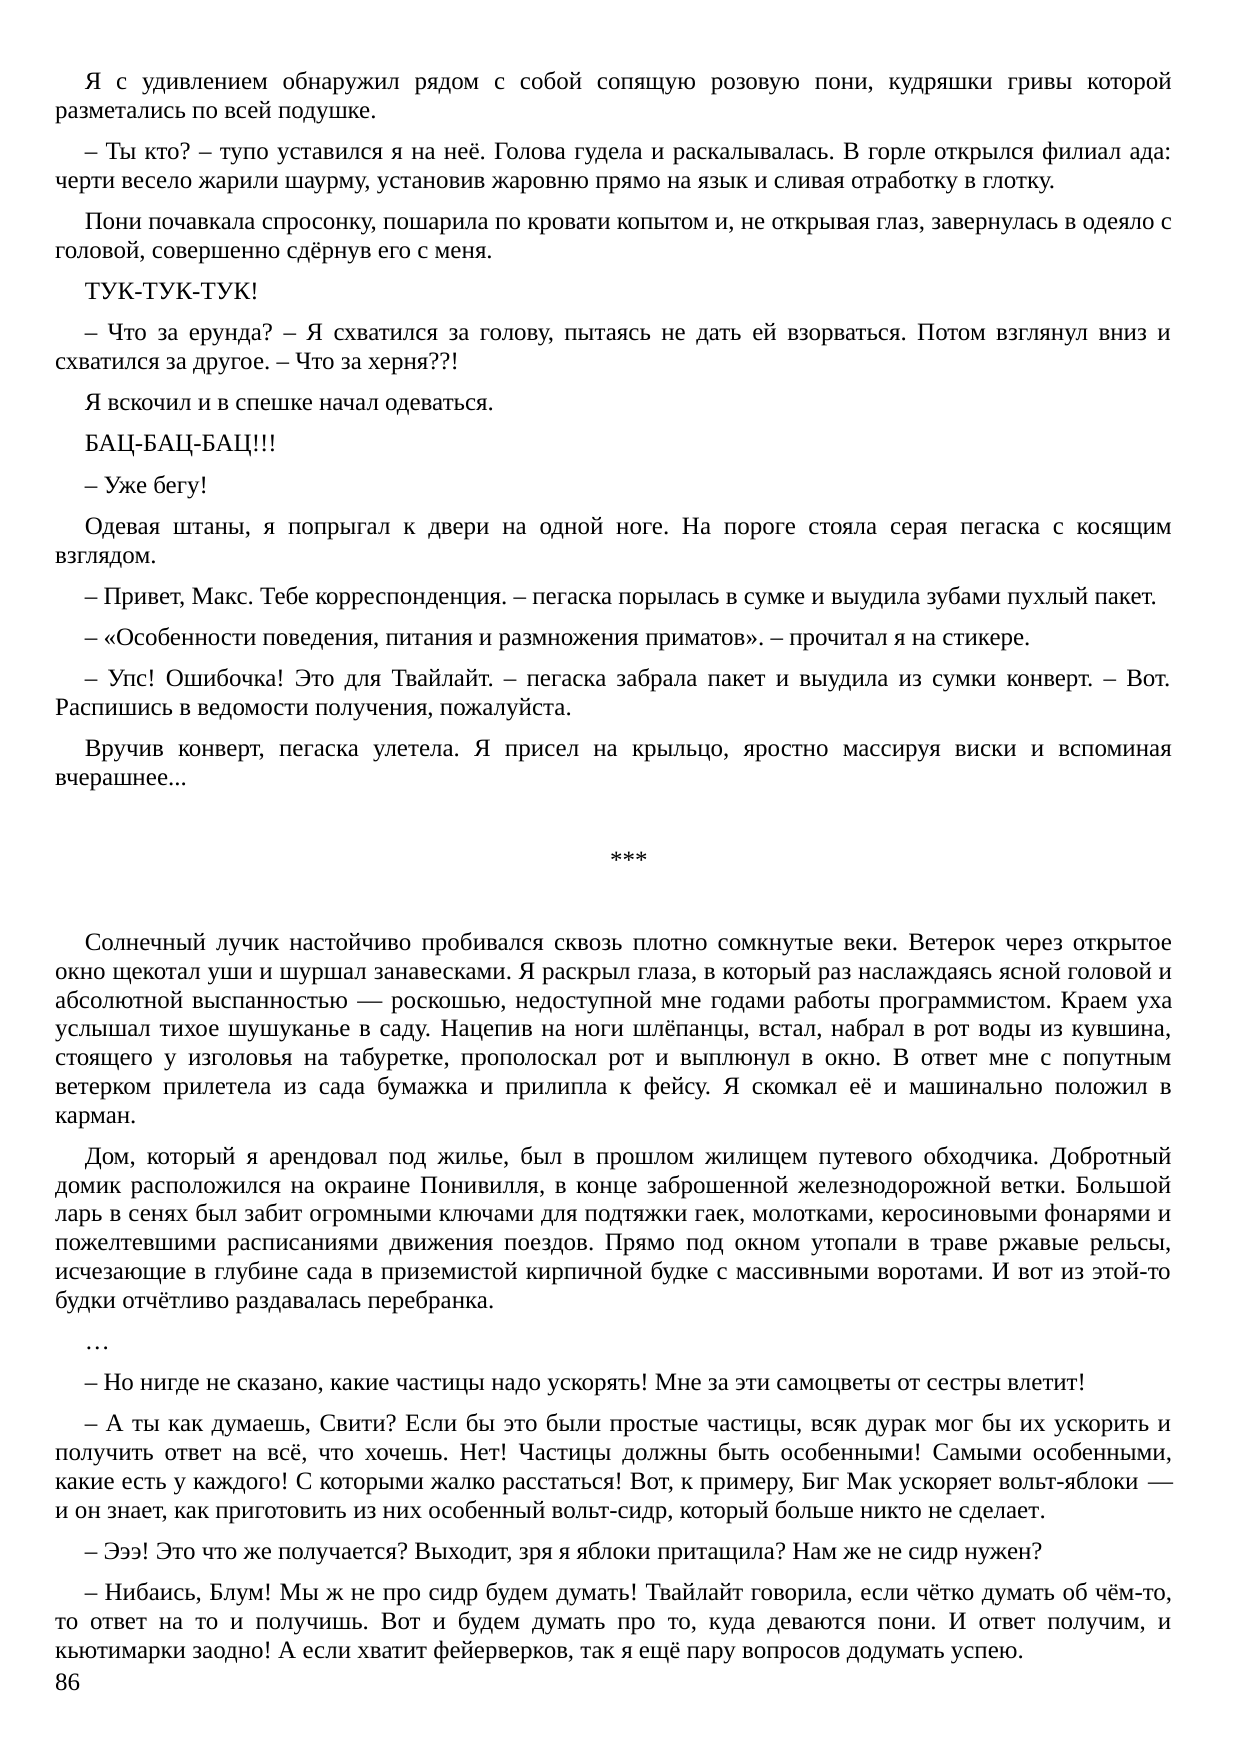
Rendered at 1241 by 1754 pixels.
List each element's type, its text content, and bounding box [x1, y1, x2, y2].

text – Привет, Макс. Тебе корреспонденция. – пегаска порылась в сумке и выудила зубами пухлый пакет. [55, 581, 1173, 610]
text Солнечный лучик настойчиво пробивался сквозь плотно сомкнутые веки. Ветерок через открытое окно щекотал уши и шуршал занавесками. Я раскрыл глаза, в который раз наслаждаясь ясной головой и абсолютной выспанностью — роскошью, недоступной мне годами работы программистом. Краем уха услышал тихое шушуканье в саду. Нацепив на ноги шлёпанцы, встал, набрал в рот воды из кувшина, стоящего у изголовья на табуретке, прополоскал рот и выплюнул в окно. В ответ мне с попутным ветерком прилетела из сада бумажка и прилипла к фейсу. Я скомкал её и машинально положил в карман. [55, 927, 1173, 1128]
text – Упс! Ошибочка! Это для Твайлайт. – пегаска забрала пакет и выудила из сумки конверт. – Вот. Распишись в ведомости получения, пожалуйста. [55, 663, 1173, 721]
text – А ты как думаешь, Свити? Если бы это были простые частицы, всяк дурак мог бы их ускорить и получить ответ на всё, что хочешь. Нет! Частицы должны быть особенными! Самыми особенными, какие есть у каждого! С которыми жалко расстаться! Вот, к примеру, Биг Мак ускоряет вольт-яблоки — и он знает, как приготовить из них особенный вольт-сидр, который больше никто не сделает. [55, 1408, 1173, 1523]
text *** [55, 845, 1173, 873]
text – Нибаись, Блум! Мы ж не про сидр будем думать! Твайлайт говорила, если чётко думать об чём-то, то ответ на то и получишь. Вот и будем думать про то, куда деваются пони. И ответ получим, и кьютимарки заодно! А если хватит фейерверков, так я ещё пару вопросов додумать успею. [55, 1577, 1173, 1663]
text Я с удивлением обнаружил рядом с собой сопящую розовую пони, кудряшки гривы которой разметались по всей подушке. [55, 66, 1173, 123]
text Одевая штаны, я попрыгал к двери на одной ноге. На пороге стояла серая пегаска с косящим взглядом. [55, 511, 1173, 568]
text – Что за ерунда? – Я схватился за голову, пытаясь не дать ей взорваться. Потом взглянул вниз и схватился за другое. – Что за херня??! [55, 317, 1173, 375]
text … [55, 1326, 1173, 1355]
text – «Особенности поведения, питания и размножения приматов». – прочитал я на стикере. [55, 622, 1173, 651]
text – Эээ! Это что же получается? Выходит, зря я яблоки притащила? Нам же не сидр нужен? [55, 1536, 1173, 1565]
text Дом, который я арендовал под жилье, был в прошлом жилищем путевого обходчика. Добротный домик расположился на окраине Понивилля, в конце заброшенной железнодорожной ветки. Большой ларь в сенях был забит огромными ключами для подтяжки гаек, молотками, керосиновыми фонарями и пожелтевшими расписаниями движения поездов. Прямо под окном утопали в траве ржавые рельсы, исчезающие в глубине сада в приземистой кирпичной будке с массивными воротами. И вот из этой-то будки отчётливо раздавалась перебранка. [55, 1141, 1173, 1313]
text БАЦ-БАЦ-БАЦ!!! [55, 428, 1173, 457]
text Я вскочил и в спешке начал одеваться. [55, 387, 1173, 416]
text – Ты кто? – тупо уставился я на неё. Голова гудела и раскалывалась. В горле открылся филиал ада: черти весело жарили шаурму, установив жаровню прямо на язык и сливая отработку в глотку. [55, 136, 1173, 193]
text – Уже бегу! [55, 470, 1173, 498]
text Вручив конверт, пегаска улетела. Я присел на крыльцо, яростно массируя виски и вспоминая вчерашнее... [55, 733, 1173, 791]
text – Но нигде не сказано, какие частицы надо ускорять! Мне за эти самоцветы от сестры влетит! [55, 1367, 1173, 1396]
text Пони почавкала спросонку, пошарила по кровати копытом и, не открывая глаз, завернулась в одеяло с головой, совершенно сдёрнув его с меня. [55, 206, 1173, 263]
text ТУК-ТУК-ТУК! [55, 276, 1173, 305]
